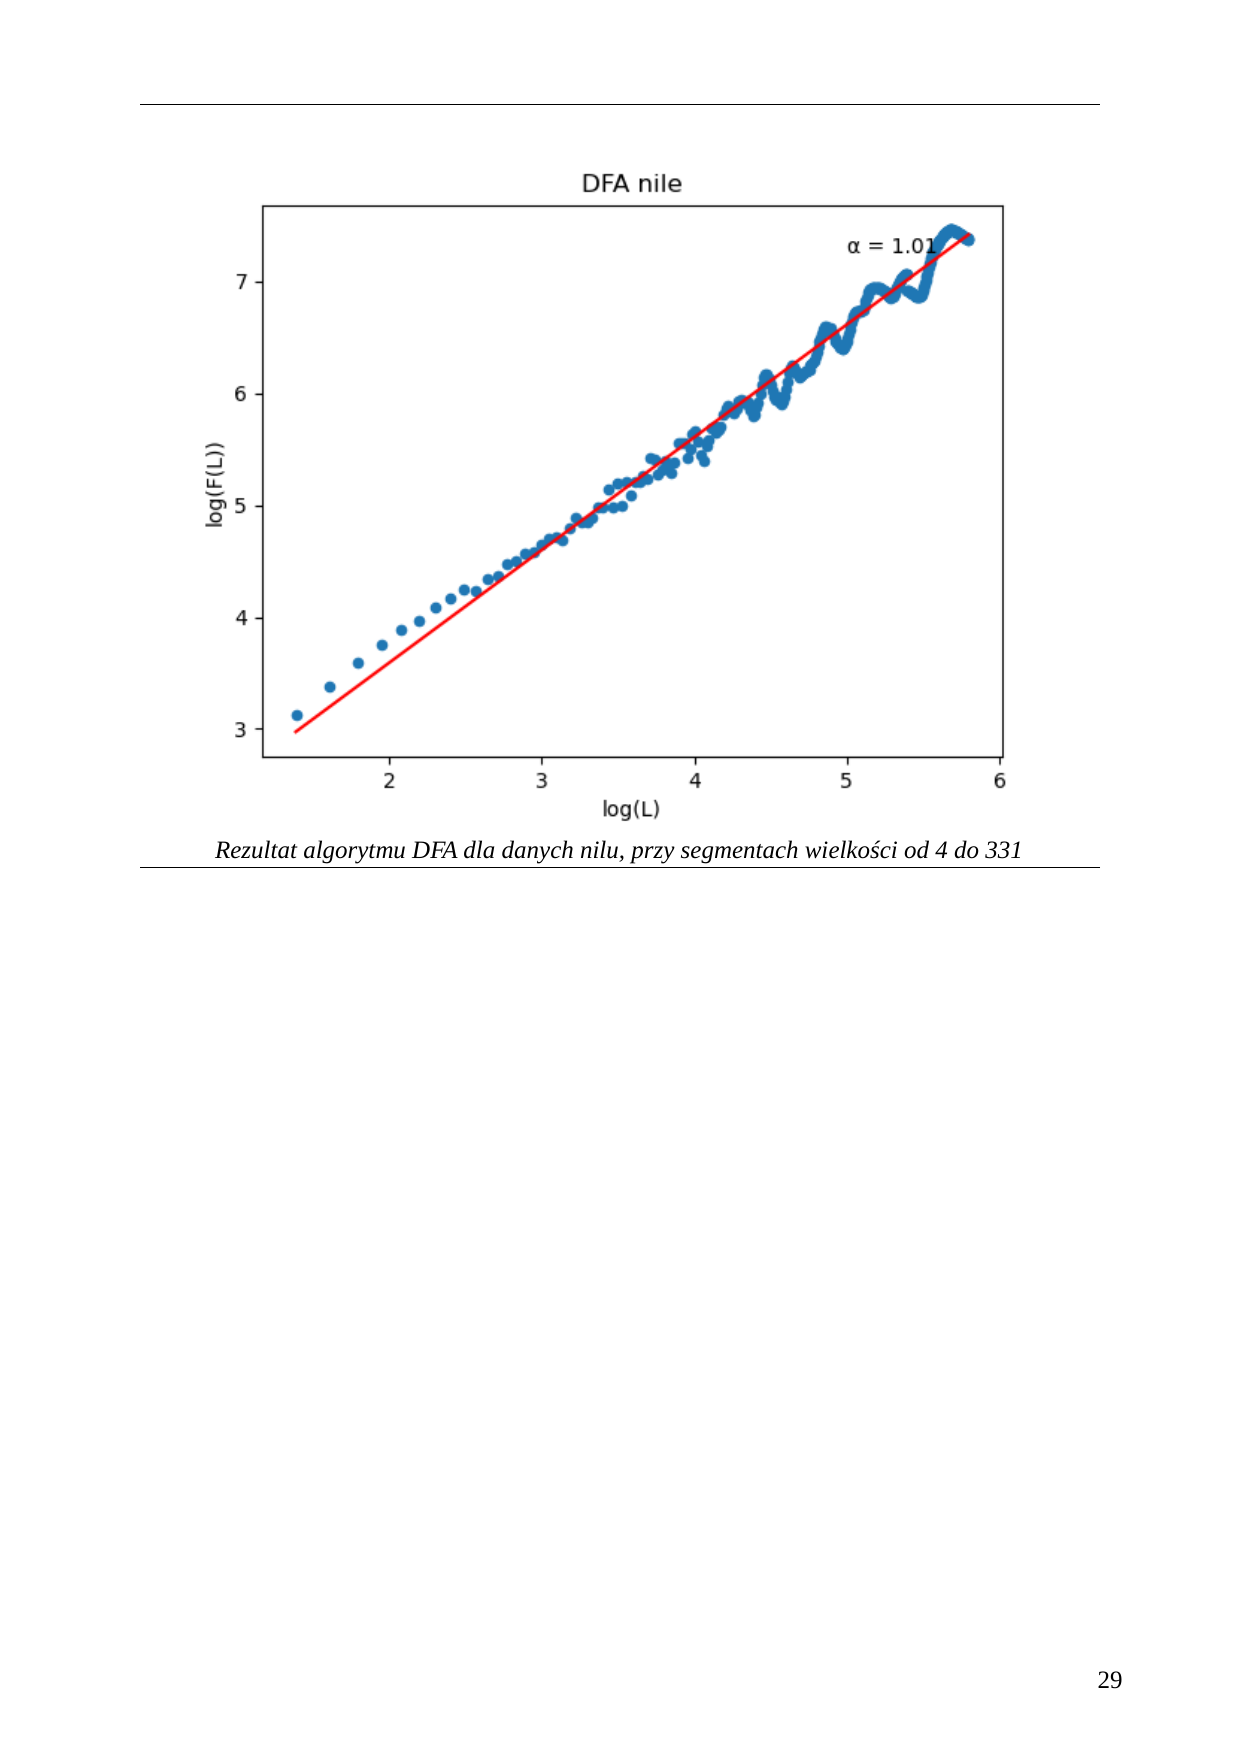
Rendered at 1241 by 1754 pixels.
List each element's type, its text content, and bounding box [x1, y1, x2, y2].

picture [143, 120, 1098, 836]
text Rezultat algorytmu DFA dla danych nilu, przy segmentach wielkości od 4 do 331 [143, 836, 1097, 864]
